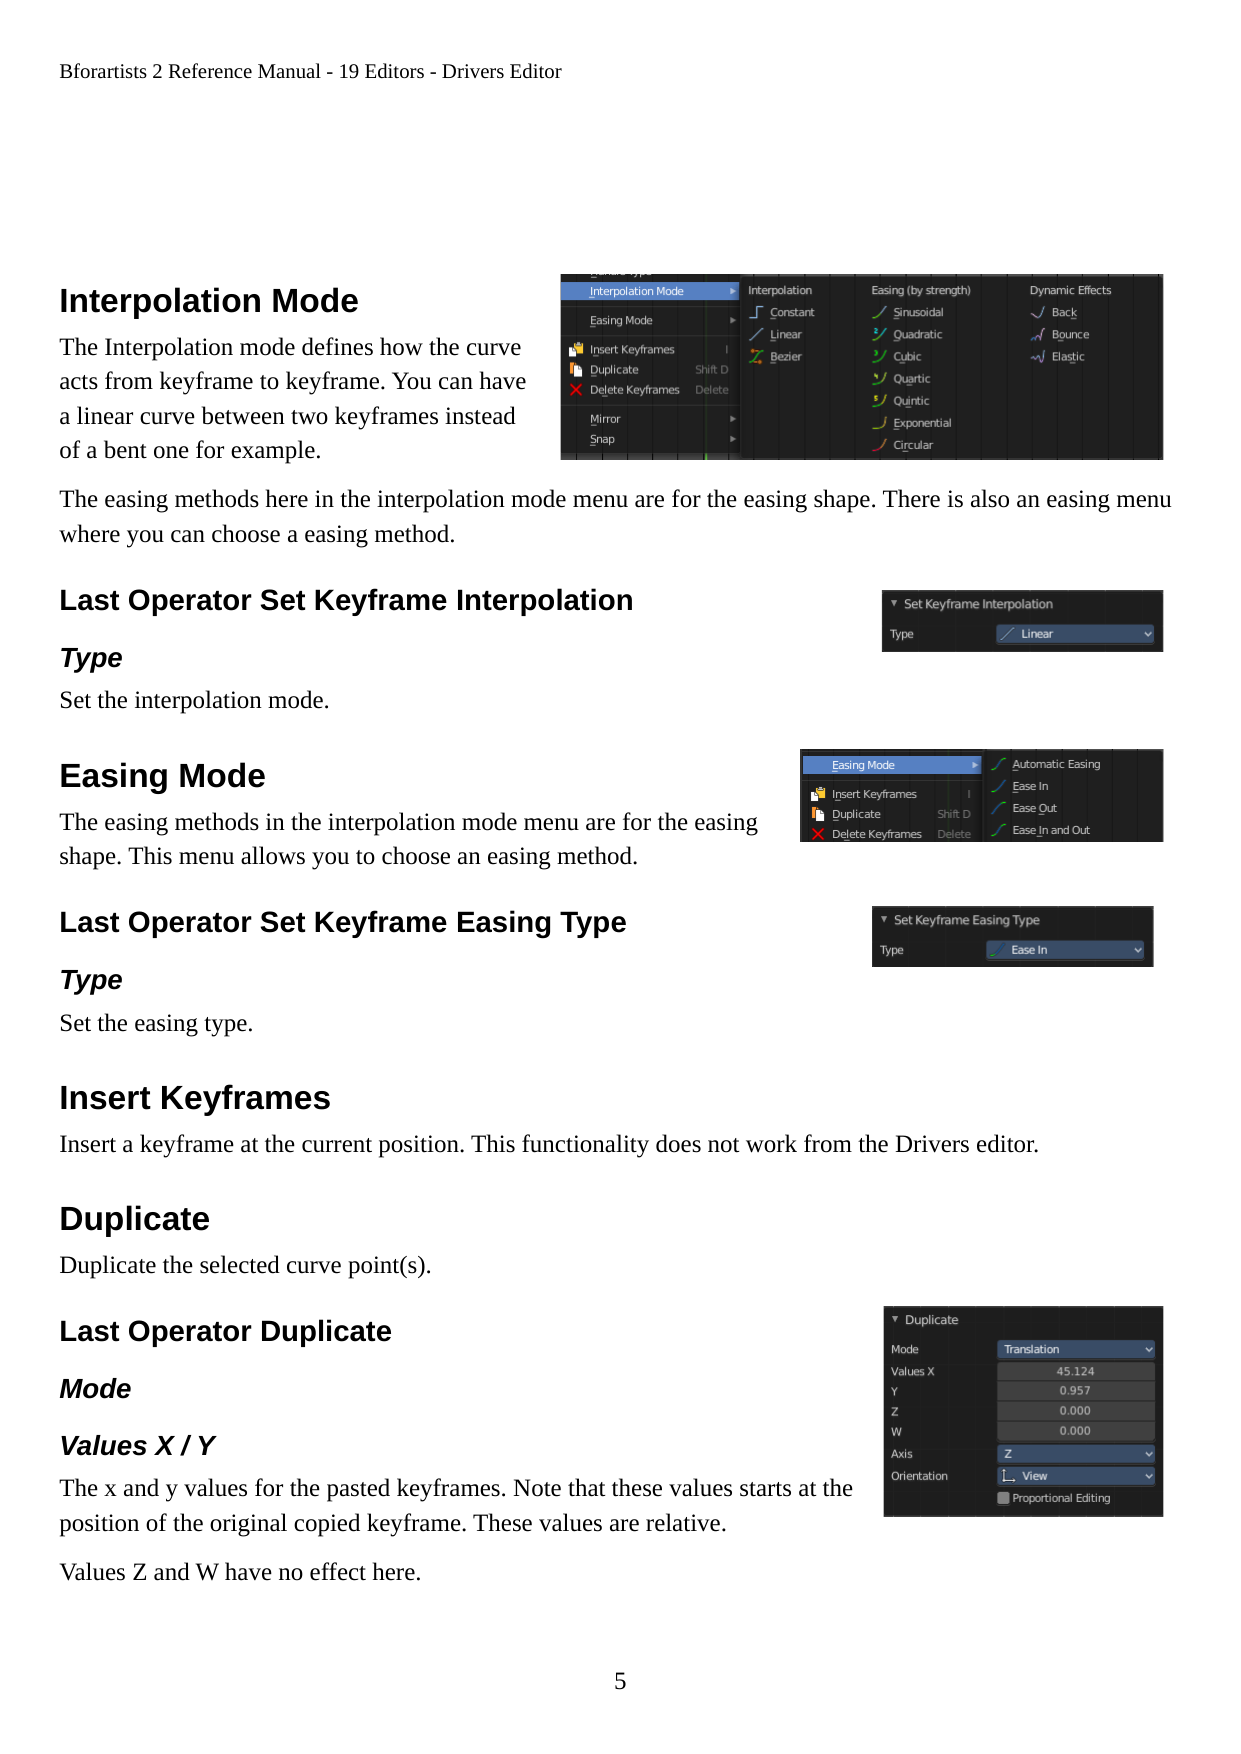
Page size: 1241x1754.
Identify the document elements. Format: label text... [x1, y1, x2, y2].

text The Interpolation mode defines how the curve acts from keyframe to keyframe. You can have a linear curve between two keyframes instead of a bent one for example. [59, 332, 1181, 464]
subtitle Type [59, 641, 1181, 673]
subtitle [1164, 1429, 1181, 1461]
text The x and y values for the pasted keyframes. Note that these values starts at the position of the original copied keyframe. These values are relative. [59, 1473, 1181, 1537]
subtitle Last Operator Duplicate [59, 1313, 883, 1347]
text Duplicate the selected curve point(s). [59, 1250, 1181, 1279]
text The easing methods in the interpolation mode menu are for the easing shape. This menu allows you to choose an easing method. [59, 807, 1181, 870]
subtitle Type [59, 963, 1181, 995]
subtitle Easing Mode [59, 755, 800, 794]
subtitle Last Operator Set Keyframe Easing Type [59, 905, 1181, 938]
picture [560, 274, 1164, 460]
picture [883, 1306, 1164, 1517]
subtitle [1164, 1372, 1181, 1404]
subtitle Interpolation Mode [59, 281, 560, 319]
text The easing methods here in the interpolation mode menu are for the easing shape. There is also an easing menu where you can choose a easing method. [59, 484, 1181, 547]
subtitle [1164, 1313, 1181, 1347]
subtitle [1164, 281, 1181, 319]
picture [800, 749, 1164, 842]
subtitle Duplicate [59, 1199, 1181, 1237]
subtitle Last Operator Set Keyframe Interpolation [59, 582, 1181, 616]
text Set the interpolation mode. [59, 686, 1181, 714]
text Insert a keyframe at the current position. This functionality does not work from the Drivers editor. [59, 1129, 1181, 1158]
subtitle Mode [59, 1372, 883, 1404]
subtitle Values X / Y [59, 1429, 883, 1461]
text Values Z and W have no effect here. [59, 1557, 1181, 1586]
text Set the easing type. [59, 1008, 1181, 1037]
subtitle [1164, 755, 1181, 794]
picture [872, 906, 1154, 967]
picture [881, 590, 1164, 652]
subtitle Insert Keyframes [59, 1078, 1181, 1116]
